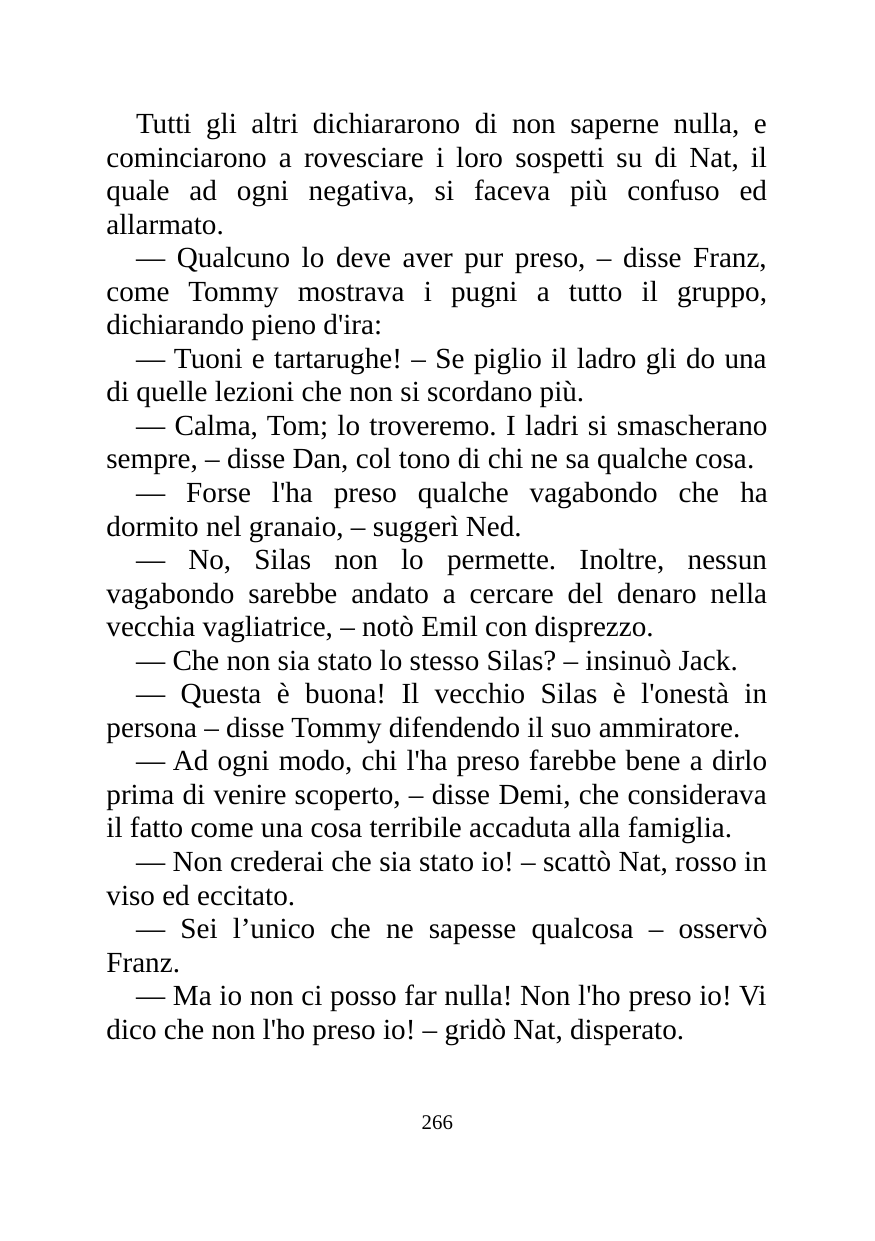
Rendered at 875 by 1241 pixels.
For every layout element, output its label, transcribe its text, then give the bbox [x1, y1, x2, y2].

text — Qualcuno lo deve aver pur preso, – disse Franz, come Tommy mostrava i pugni a tutto il gruppo, dichiarando pieno d'ira: [106, 240, 768, 341]
text — Tuoni e tartarughe! – Se piglio il ladro gli do una di quelle lezioni che non si scordano più. [106, 341, 768, 408]
text — Non crederai che sia stato io! – scattò Nat, rosso in viso ed eccitato. [106, 844, 768, 911]
text — Sei l’unico che ne sapesse qualcosa – osservò Franz. [106, 911, 768, 978]
text — No, Silas non lo permette. Inoltre, nessun vagabondo sarebbe andato a cercare del denaro nella vecchia vagliatrice, – notò Emil con disprezzo. [106, 542, 768, 643]
text — Ma io non ci posso far nulla! Non l'ho preso io! Vi dico che non l'ho preso io! – gridò Nat, disperato. [106, 978, 768, 1045]
text — Forse l'ha preso qualche vagabondo che ha dormito nel granaio, – suggerì Ned. [106, 475, 768, 542]
text — Questa è buona! Il vecchio Silas è l'onestà in persona – disse Tommy difendendo il suo ammiratore. [106, 676, 768, 743]
text — Calma, Tom; lo troveremo. I ladri si smascherano sempre, – disse Dan, col tono di chi ne sa qualche cosa. [106, 408, 768, 475]
text — Che non sia stato lo stesso Silas? – insinuò Jack. [106, 643, 768, 676]
text — Ad ogni modo, chi l'ha preso farebbe bene a dirlo prima di venire scoperto, – disse Demi, che considerava il fatto come una cosa terribile accaduta alla famiglia. [106, 743, 768, 844]
text Tutti gli altri dichiararono di non saperne nulla, e cominciarono a rovesciare i loro sospetti su di Nat, il quale ad ogni negativa, si faceva più confuso ed allarmato. [106, 106, 768, 240]
